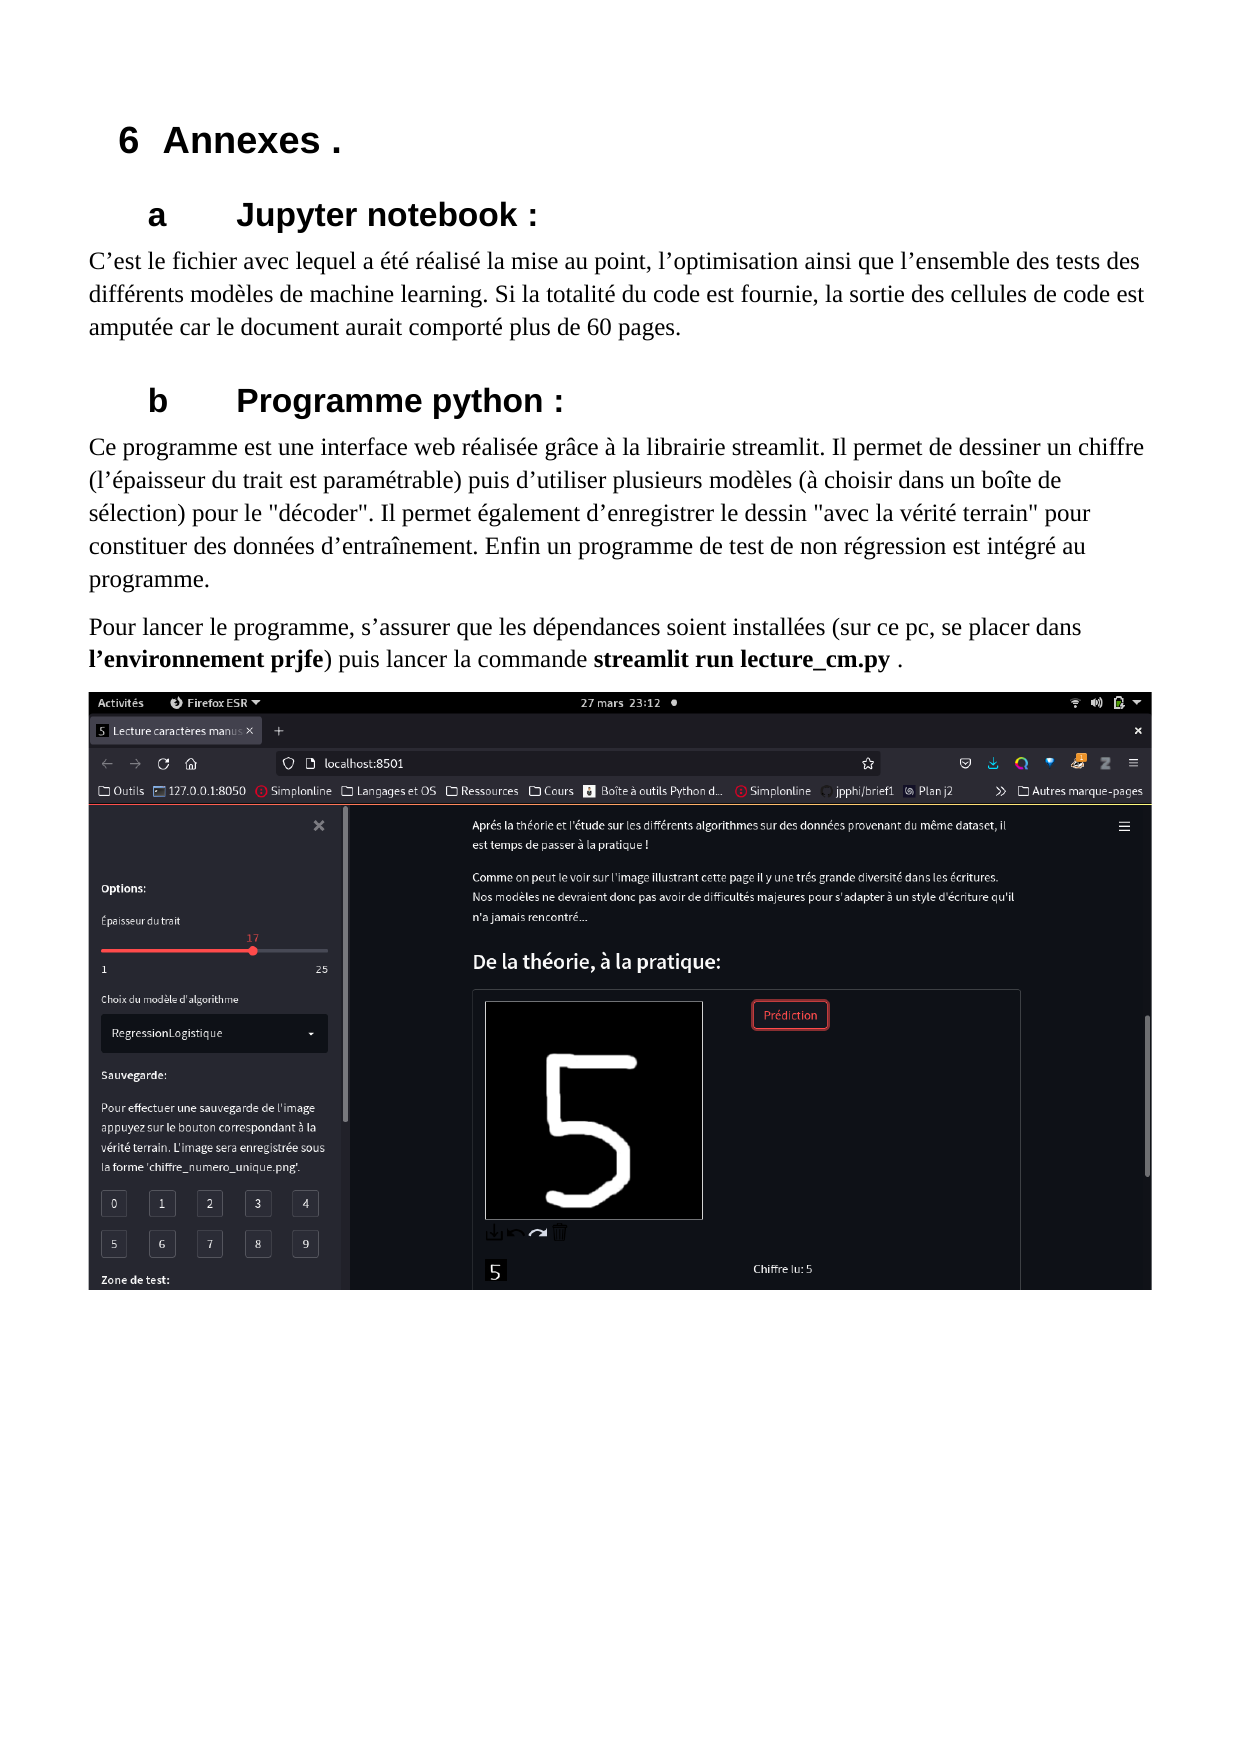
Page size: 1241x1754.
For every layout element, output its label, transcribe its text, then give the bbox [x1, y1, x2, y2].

text Ce programme est une interface web réalisée grâce à la librairie streamlit. Il permet de dessiner un chiffre (l’épaisseur du trait est paramétrable) puis d’utiliser plusieurs modèles (à choisir dans un boîte de sélection) pour le "décoder". Il permet également d’enregistrer le dessin "avec la vérité terrain" pour constituer des données d’entraînement. Enfin un programme de test de non régression est intégré au programme. [88, 432, 1152, 593]
text C’est le fichier avec lequel a été réalisé la mise au point, l’optimisation ainsi que l’ensemble des tests des différents modèles de machine learning. Si la totalité du code est fournie, la sortie des cellules de code est amputée car le document aurait comporté plus de 60 pages. [88, 246, 1152, 341]
text Pour lancer le programme, s’assurer que les dépendances soient installées (sur ce pc, se placer dans l’environnement prjfe) puis lancer la commande streamlit run lecture_cm.py . [88, 612, 1152, 673]
picture [88, 692, 1152, 1290]
subtitle Annexes . [88, 118, 1152, 162]
subtitle Jupyter notebook : [88, 195, 1152, 234]
subtitle Programme python : [88, 381, 1152, 419]
